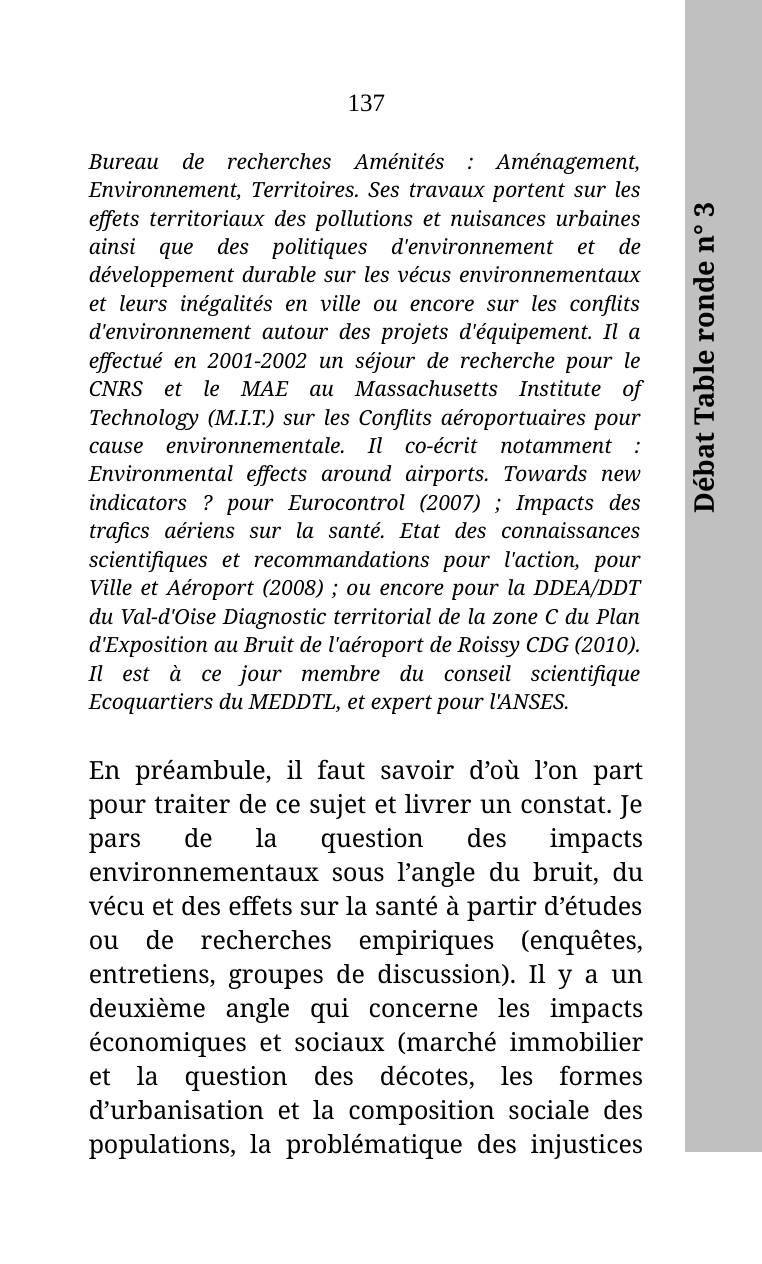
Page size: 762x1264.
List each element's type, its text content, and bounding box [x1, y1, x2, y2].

text Bureau de recherches Aménités : Aménagement, Environnement, Territoires. Ses travaux portent sur les effets territoriaux des pollutions et nuisances urbaines ainsi que des politiques d'environnement et de développement durable sur les vécus environnementaux et leurs inégalités en ville ou encore sur les conflits d'environnement autour des projets d'équipement. Il a effectué en 2001-2002 un séjour de recherche pour le CNRS et le MAE au Massachusetts Institute of Technology (M.I.T.) sur les Conflits aéroportuaires pour cause environnementale. Il co-écrit notamment : Environmental effects around airports. Towards new indicators ? pour Eurocontrol (2007) ; Impacts des trafics aériens sur la santé. Etat des connaissances scientifiques et recommandations pour l'action, pour Ville et Aéroport (2008) ; ou encore pour la DDEA/DDT du Val-d'Oise Diagnostic territorial de la zone C du Plan d'Exposition au Bruit de l'aéroport de Roissy CDG (2010). Il est à ce jour membre du conseil scientifique Ecoquartiers du MEDDTL, et expert pour l'ANSES. [88, 147, 644, 716]
text En préambule, il faut savoir d’où l’on part pour traiter de ce sujet et livrer un constat. Je pars de la question des impacts environnementaux sous l’angle du bruit, du vécu et des effets sur la santé à partir d’études ou de recherches empiriques (enquêtes, entretiens, groupes de discussion). Il y a un deuxième angle qui concerne les impacts économiques et sociaux (marché immobilier et la question des décotes, les formes d’urbanisation et la composition sociale des populations, la problématique des injustices [88, 752, 644, 1161]
text Débat Table ronde n° 3 [685, 187, 762, 513]
